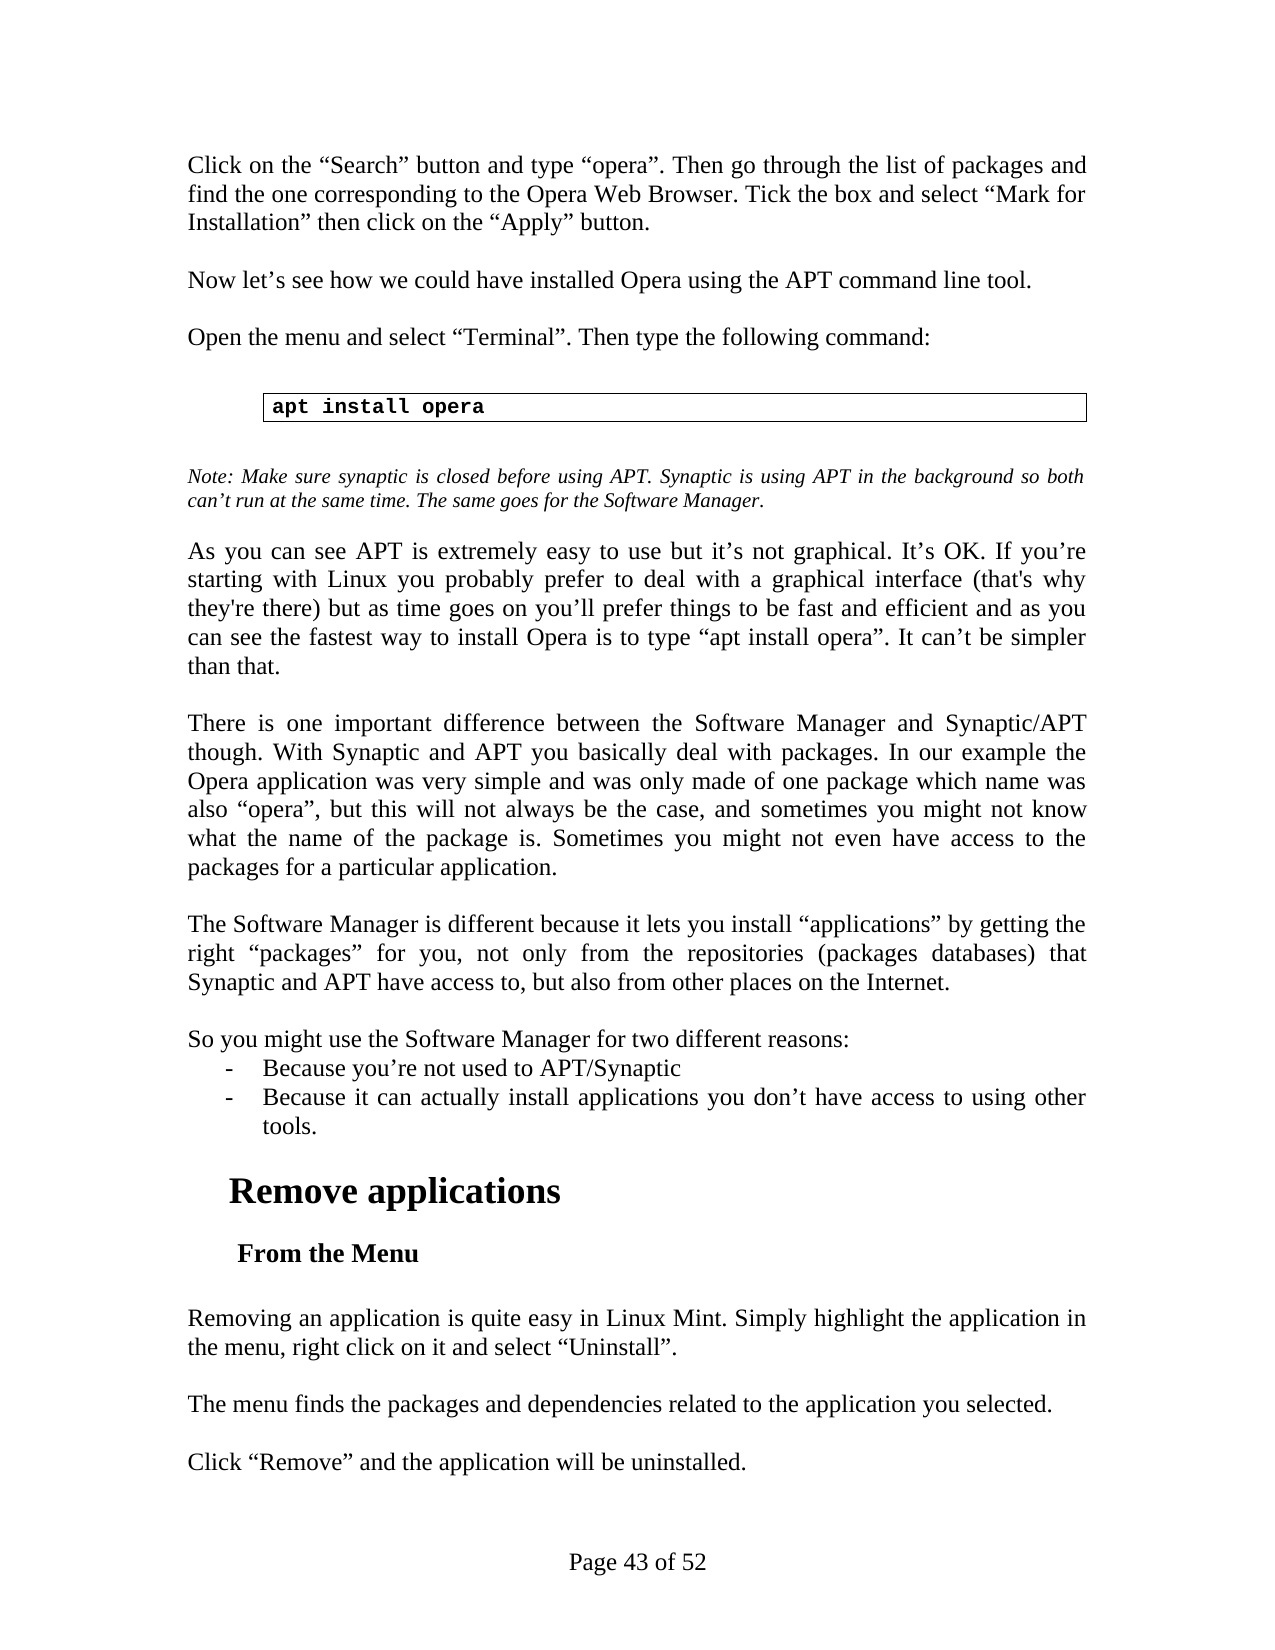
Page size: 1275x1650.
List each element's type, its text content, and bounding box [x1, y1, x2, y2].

text Click on the “Search” button and type “opera”. Then go through the list of packages and find the one corresponding to the Opera Web Browser. Tick the box and select “Mark for Installation” then click on the “Apply” button. [187, 150, 1087, 236]
text Click “Remove” and the application will be uninstalled. [187, 1447, 1087, 1476]
subtitle Remove applications [187, 1169, 1087, 1212]
text The Software Manager is different because it lets you install “applications” by getting the right “packages” for you, not only from the repositories (packages databases) that Synaptic and APT have access to, but also from other places on the Internet. [187, 909, 1087, 996]
text The menu finds the packages and dependencies related to the application you selected. [187, 1389, 1087, 1418]
text So you might use the Software Manager for two different reasons: [187, 1024, 1087, 1053]
subtitle From the Menu [187, 1237, 1087, 1268]
text Now let’s see how we could have installed Opera using the APT command line tool. [187, 265, 1087, 294]
text Open the menu and select “Terminal”. Then type the following command: [187, 322, 1087, 351]
list Because it can actually install applications you don’t have access to using other tools. [225, 1082, 1087, 1139]
text Removing an application is quite easy in Linux Mint. Simply highlight the application in the menu, right click on it and select “Uninstall”. [187, 1303, 1087, 1361]
text As you can see APT is extremely easy to use but it’s not graphical. It’s OK. If you’re starting with Linux you probably prefer to deal with a graphical interface (that's why they're there) but as time goes on you’ll prefer things to be fast and efficient and as you can see the fastest way to install Opera is to type “apt install opera”. It can’t be simpler than that. [187, 536, 1087, 679]
text apt install opera [264, 394, 1086, 421]
text Note: Make sure synaptic is closed before using APT. Synaptic is using APT in the background so both can’t run at the same time. The same goes for the Software Manager. [187, 464, 1087, 512]
text There is one important difference between the Software Manager and Synaptic/APT though. With Synaptic and APT you basically deal with packages. In our example the Opera application was very simple and was only made of one package which name was also “opera”, but this will not always be the case, and sometimes you might not know what the name of the package is. Sometimes you might not even have access to the packages for a particular application. [187, 708, 1087, 881]
list Because you’re not used to APT/Synaptic [225, 1053, 1087, 1082]
